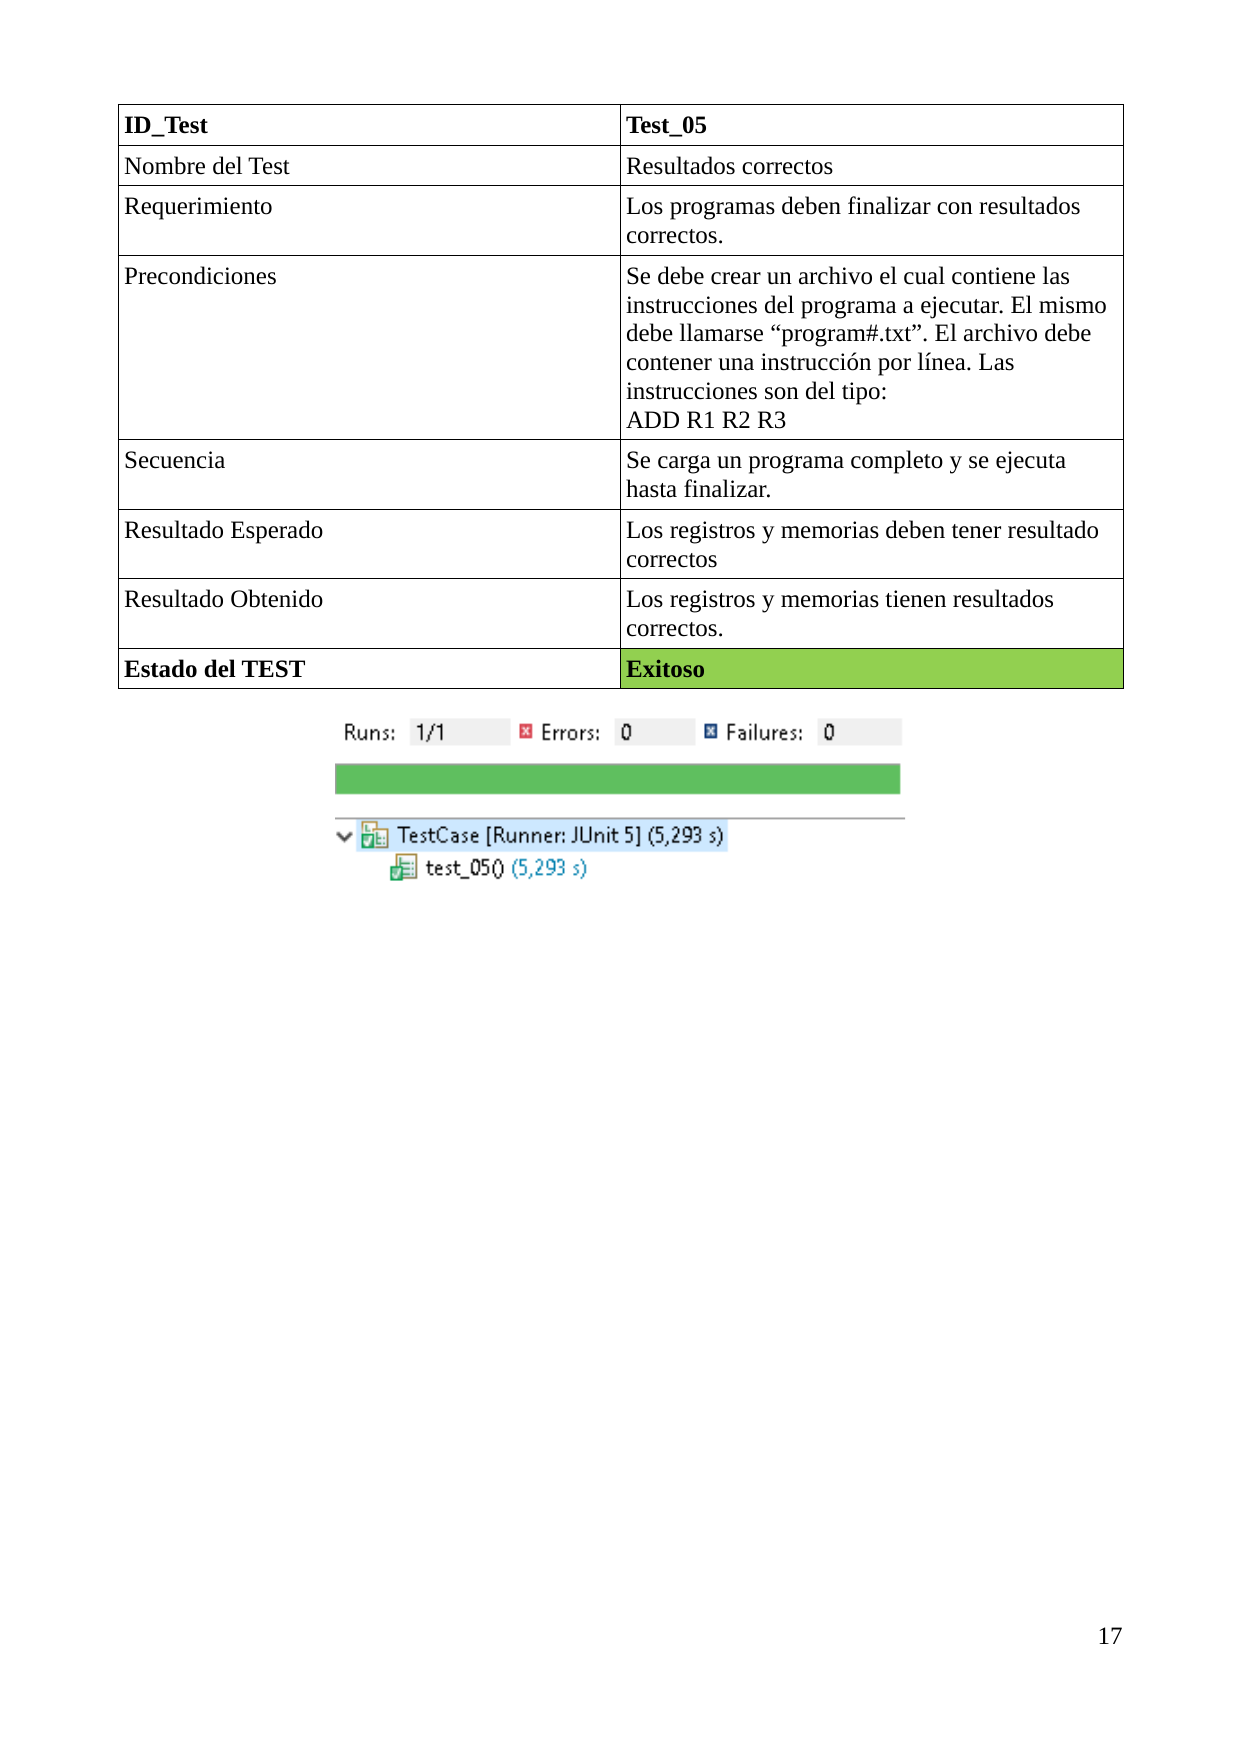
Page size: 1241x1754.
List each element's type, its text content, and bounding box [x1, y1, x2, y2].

table_cell Se carga un programa completo y se ejecuta hasta finalizar. [621, 440, 1123, 509]
table_cell Nombre del Test [119, 146, 620, 185]
table_cell Resultados correctos [621, 146, 1123, 185]
table_cell Requerimiento [119, 186, 620, 255]
table_cell Estado del TEST [119, 649, 620, 688]
table_header ID_Test [119, 105, 620, 144]
table_cell Precondiciones [119, 256, 620, 439]
table_cell Secuencia [119, 440, 620, 509]
table_cell Resultado Obtenido [119, 579, 620, 648]
table_cell Resultado Esperado [119, 510, 620, 578]
table_header Test_05 [621, 105, 1123, 144]
table_cell Exitoso [621, 649, 1123, 688]
table_cell Se debe crear un archivo el cual contiene las instrucciones del programa a ejecutar. El mismo debe llamarse “program#.txt”. El archivo debe contener una instrucción por línea. Las instrucciones son del tipo: ADD R1 R2 R3 [621, 256, 1123, 439]
table_cell Los registros y memorias tienen resultados correctos. [621, 579, 1123, 648]
table_cell Los registros y memorias deben tener resultado correctos [621, 510, 1123, 578]
table_cell Los programas deben finalizar con resultados correctos. [621, 186, 1123, 255]
